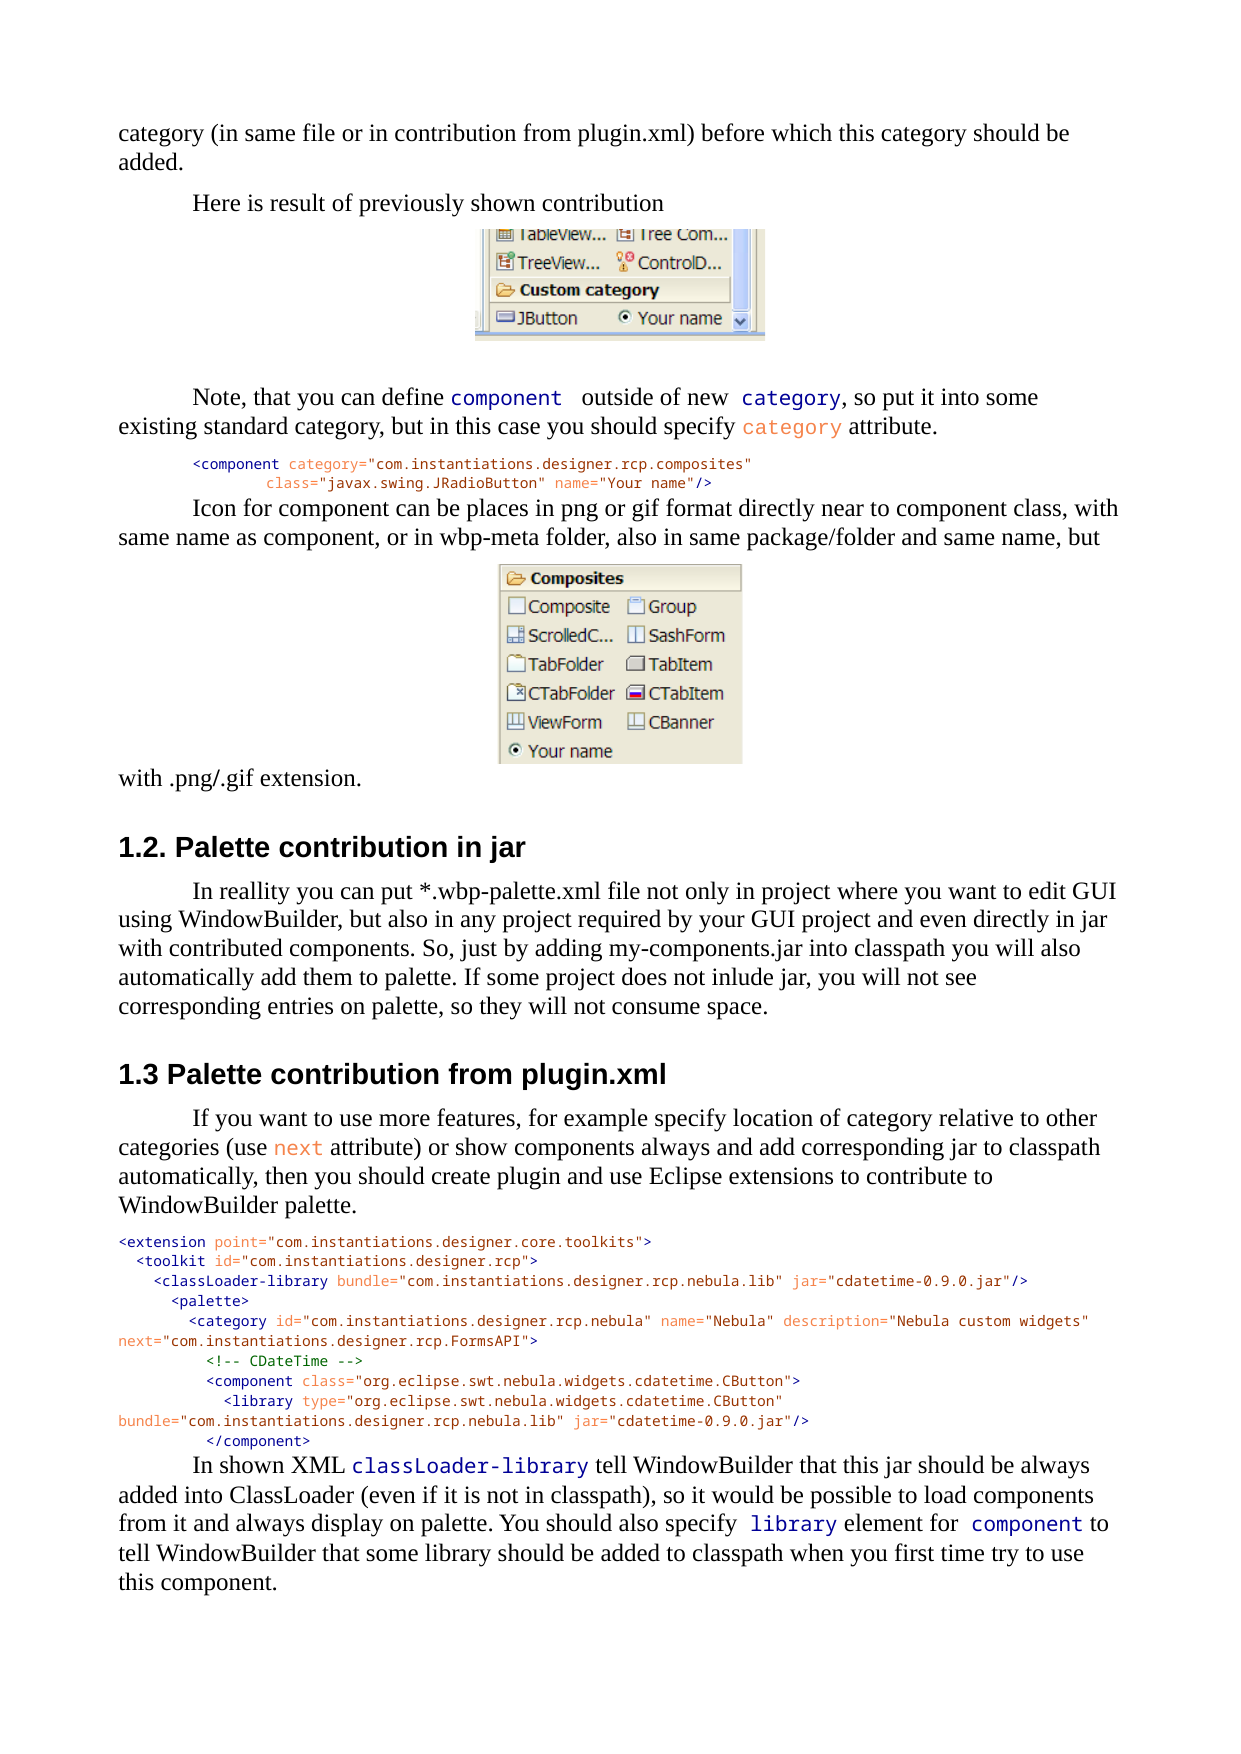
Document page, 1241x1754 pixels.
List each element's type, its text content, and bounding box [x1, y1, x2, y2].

text In shown XML classLoader-library tell WindowBuilder that this jar should be always added into ClassLoader (even if it is not in classpath), so it would be possible to load components from it and always display on palette. You should also specify library element for component to tell WindowBuilder that some library should be added to classpath when you first time try to use this component. [118, 1450, 1122, 1595]
text </component> [118, 1430, 1122, 1450]
text <toolkit id="com.instantiations.designer.rcp"> [118, 1251, 1122, 1271]
picture [475, 229, 765, 341]
text <palette> [118, 1291, 1122, 1311]
picture [497, 564, 743, 764]
text class="javax.swing.JRadioButton" name="Your name"/> [118, 473, 1122, 493]
text <library type="org.eclipse.swt.nebula.widgets.cdatetime.CButton" bundle="com.instantiations.designer.rcp.nebula.lib" jar="cdatetime-0.9.0.jar"/> [118, 1391, 1122, 1430]
text In reallity you can put *.wbp-palette.xml file not only in project where you want to edit GUI using WindowBuilder, but also in any project required by your GUI project and even directly in jar with contributed components. So, just by adding my-components.jar into classpath you will also automatically add them to palette. If some project does not inlude jar, you will not see corresponding entries on palette, so they will not consume space. [118, 876, 1122, 1019]
subtitle 1.3 Palette contribution from plugin.xml [118, 1057, 1122, 1091]
text If you want to use more features, for example specify location of category relative to other categories (use next attribute) or show components always and add corresponding jar to classpath automatically, then you should create plugin and use Eclipse extensions to contribute to WindowBuilder palette. [118, 1103, 1122, 1219]
text <!-- CDateTime --> [118, 1351, 1122, 1371]
text <category id="com.instantiations.designer.rcp.nebula" name="Nebula" description="Nebula custom widgets" next="com.instantiations.designer.rcp.FormsAPI"> [118, 1311, 1122, 1351]
subtitle 1.2. Palette contribution in jar [118, 830, 1122, 863]
text category (in same file or in contribution from plugin.xml) before which this category should be added. [118, 118, 1122, 176]
text <classLoader-library bundle="com.instantiations.designer.rcp.nebula.lib" jar="cdatetime-0.9.0.jar"/> [118, 1271, 1122, 1291]
text Here is result of previously shown contribution [118, 188, 1122, 217]
text Icon for component can be places in png or gif format directly near to component class, with same name as component, or in wbp-meta folder, also in same package/folder and same name, but with .png/.gif extension. [118, 493, 1122, 792]
text <extension point="com.instantiations.designer.core.toolkits"> [118, 1231, 1122, 1251]
text <component class="org.eclipse.swt.nebula.widgets.cdatetime.CButton"> [118, 1371, 1122, 1391]
text <component category="com.instantiations.designer.rcp.composites" [118, 453, 1122, 473]
text Note, that you can define component outside of new category, so put it into some existing standard category, but in this case you should specify category attribute. [118, 382, 1122, 441]
